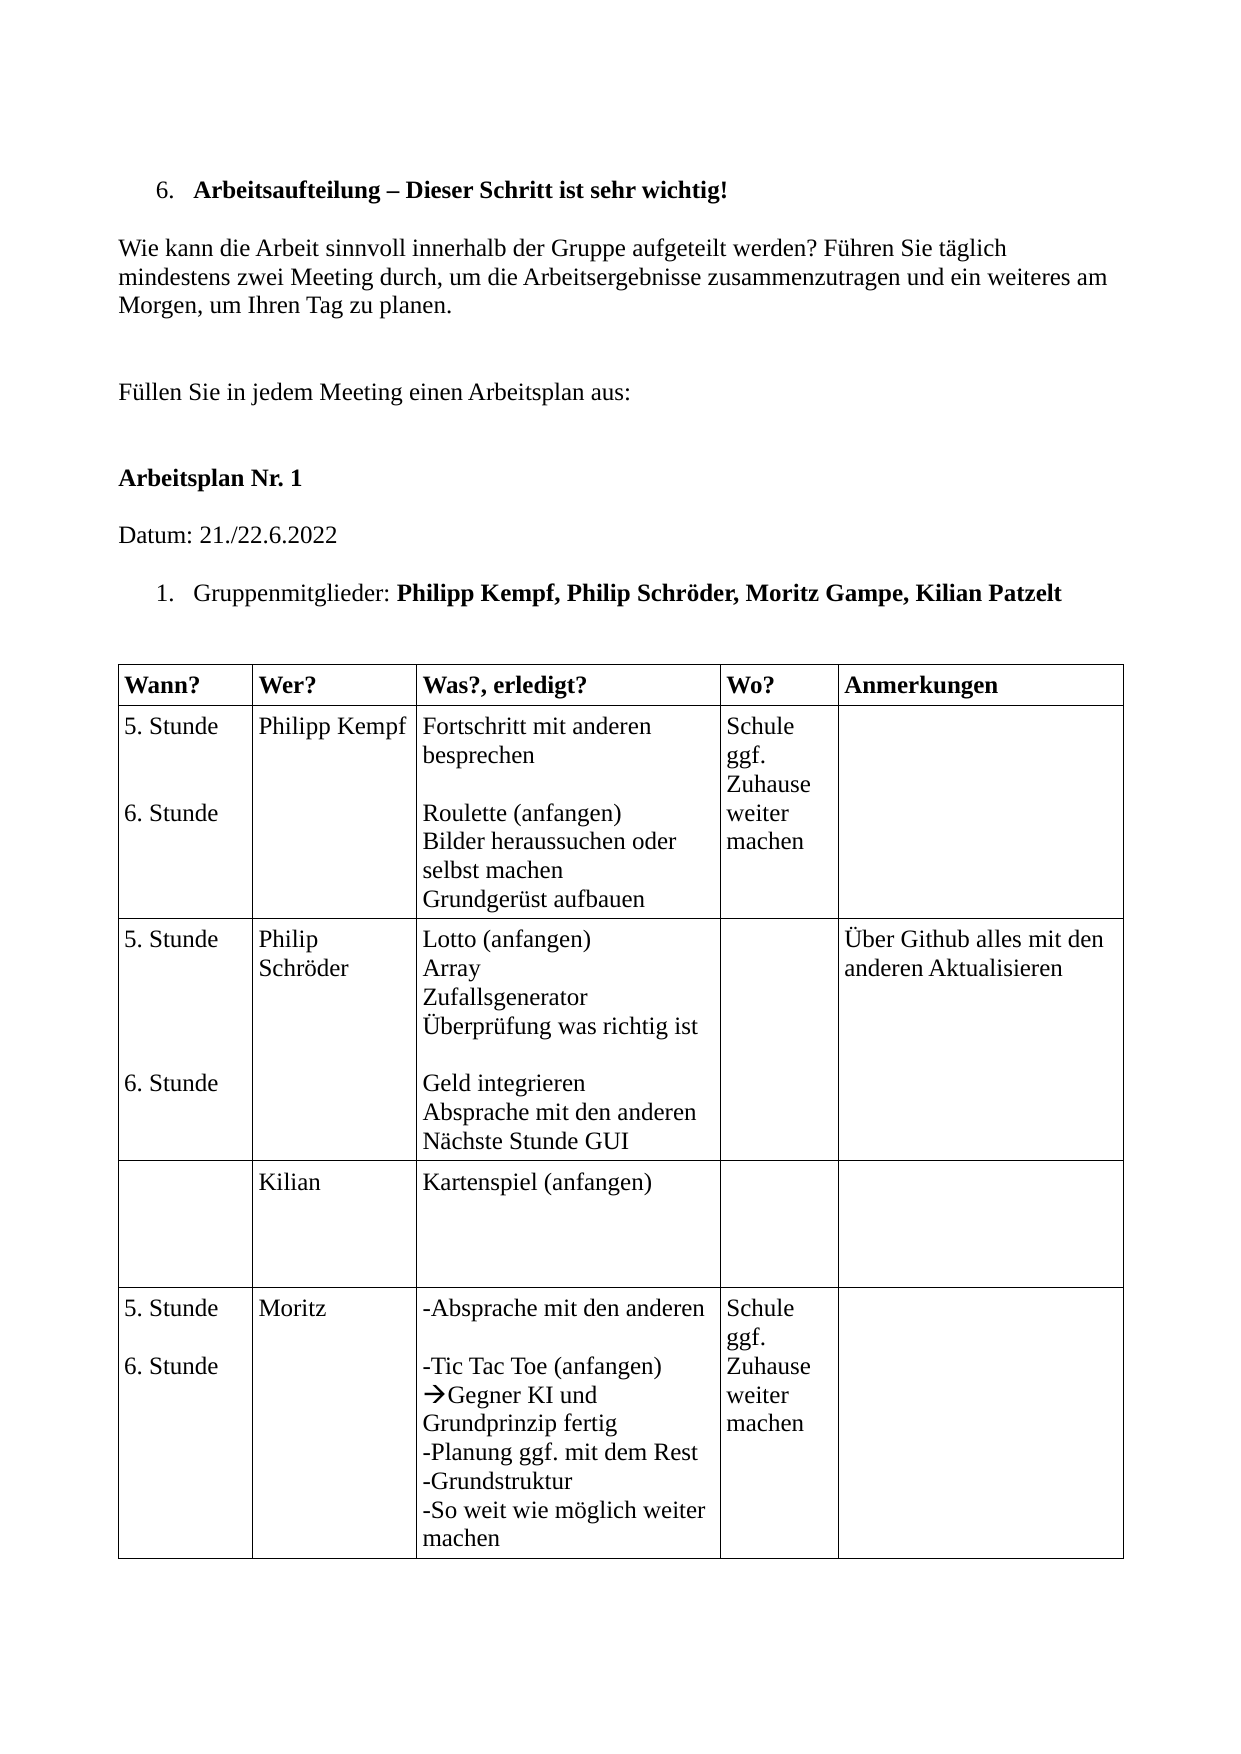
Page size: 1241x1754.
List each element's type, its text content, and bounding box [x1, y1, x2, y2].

table_cell -Absprache mit den anderen -Tic Tac Toe (anfangen) Gegner KI und Grundprinzip fertig -Planung ggf. mit dem Rest -Grundstruktur -So weit wie möglich weiter machen [417, 1288, 720, 1558]
table_cell [839, 1288, 1123, 1558]
table_header Wo? [721, 665, 838, 705]
table_cell [721, 919, 838, 1160]
text Datum: 21./22.6.2022 [118, 521, 1122, 549]
table_cell Schule ggf. Zuhause weiter machen [721, 706, 838, 918]
table_cell Lotto (anfangen) Array Zufallsgenerator Überprüfung was richtig ist Geld integrieren Absprache mit den anderen Nächste Stunde GUI [417, 919, 720, 1160]
table_cell Kilian [253, 1161, 416, 1287]
table_cell 5. Stunde 6. Stunde [119, 919, 252, 1160]
text Füllen Sie in jedem Meeting einen Arbeitsplan aus: [118, 377, 1122, 406]
table_cell Über Github alles mit den anderen Aktualisieren [839, 919, 1123, 1160]
list Gruppenmitglieder: Philipp Kempf, Philip Schröder, Moritz Gampe, Kilian Patzelt [156, 578, 1122, 607]
table_cell [839, 706, 1123, 918]
table_cell [721, 1161, 838, 1287]
table_header Anmerkungen [839, 665, 1123, 705]
table_cell Moritz [253, 1288, 416, 1558]
table_cell Philip Schröder [253, 919, 416, 1160]
table_cell 5. Stunde 6. Stunde [119, 706, 252, 918]
table_header Was?, erledigt? [417, 665, 720, 705]
table_cell Fortschritt mit anderen besprechen Roulette (anfangen) Bilder heraussuchen oder selbst machen Grundgerüst aufbauen [417, 706, 720, 918]
list Arbeitsaufteilung – Dieser Schritt ist sehr wichtig! [156, 176, 1122, 204]
text Wie kann die Arbeit sinnvoll innerhalb der Gruppe aufgeteilt werden? Führen Sie täglich mindestens zwei Meeting durch, um die Arbeitsergebnisse zusammenzutragen und ein weiteres am Morgen, um Ihren Tag zu planen. [118, 233, 1122, 319]
table_cell Schule ggf. Zuhause weiter machen [721, 1288, 838, 1558]
text Arbeitsplan Nr. 1 [118, 463, 1122, 492]
table_cell [119, 1161, 252, 1287]
table_header Wann? [119, 665, 252, 705]
table_header Wer? [253, 665, 416, 705]
table_cell [839, 1161, 1123, 1287]
table_cell 5. Stunde 6. Stunde [119, 1288, 252, 1558]
table_cell Kartenspiel (anfangen) [417, 1161, 720, 1287]
table_cell Philipp Kempf [253, 706, 416, 918]
